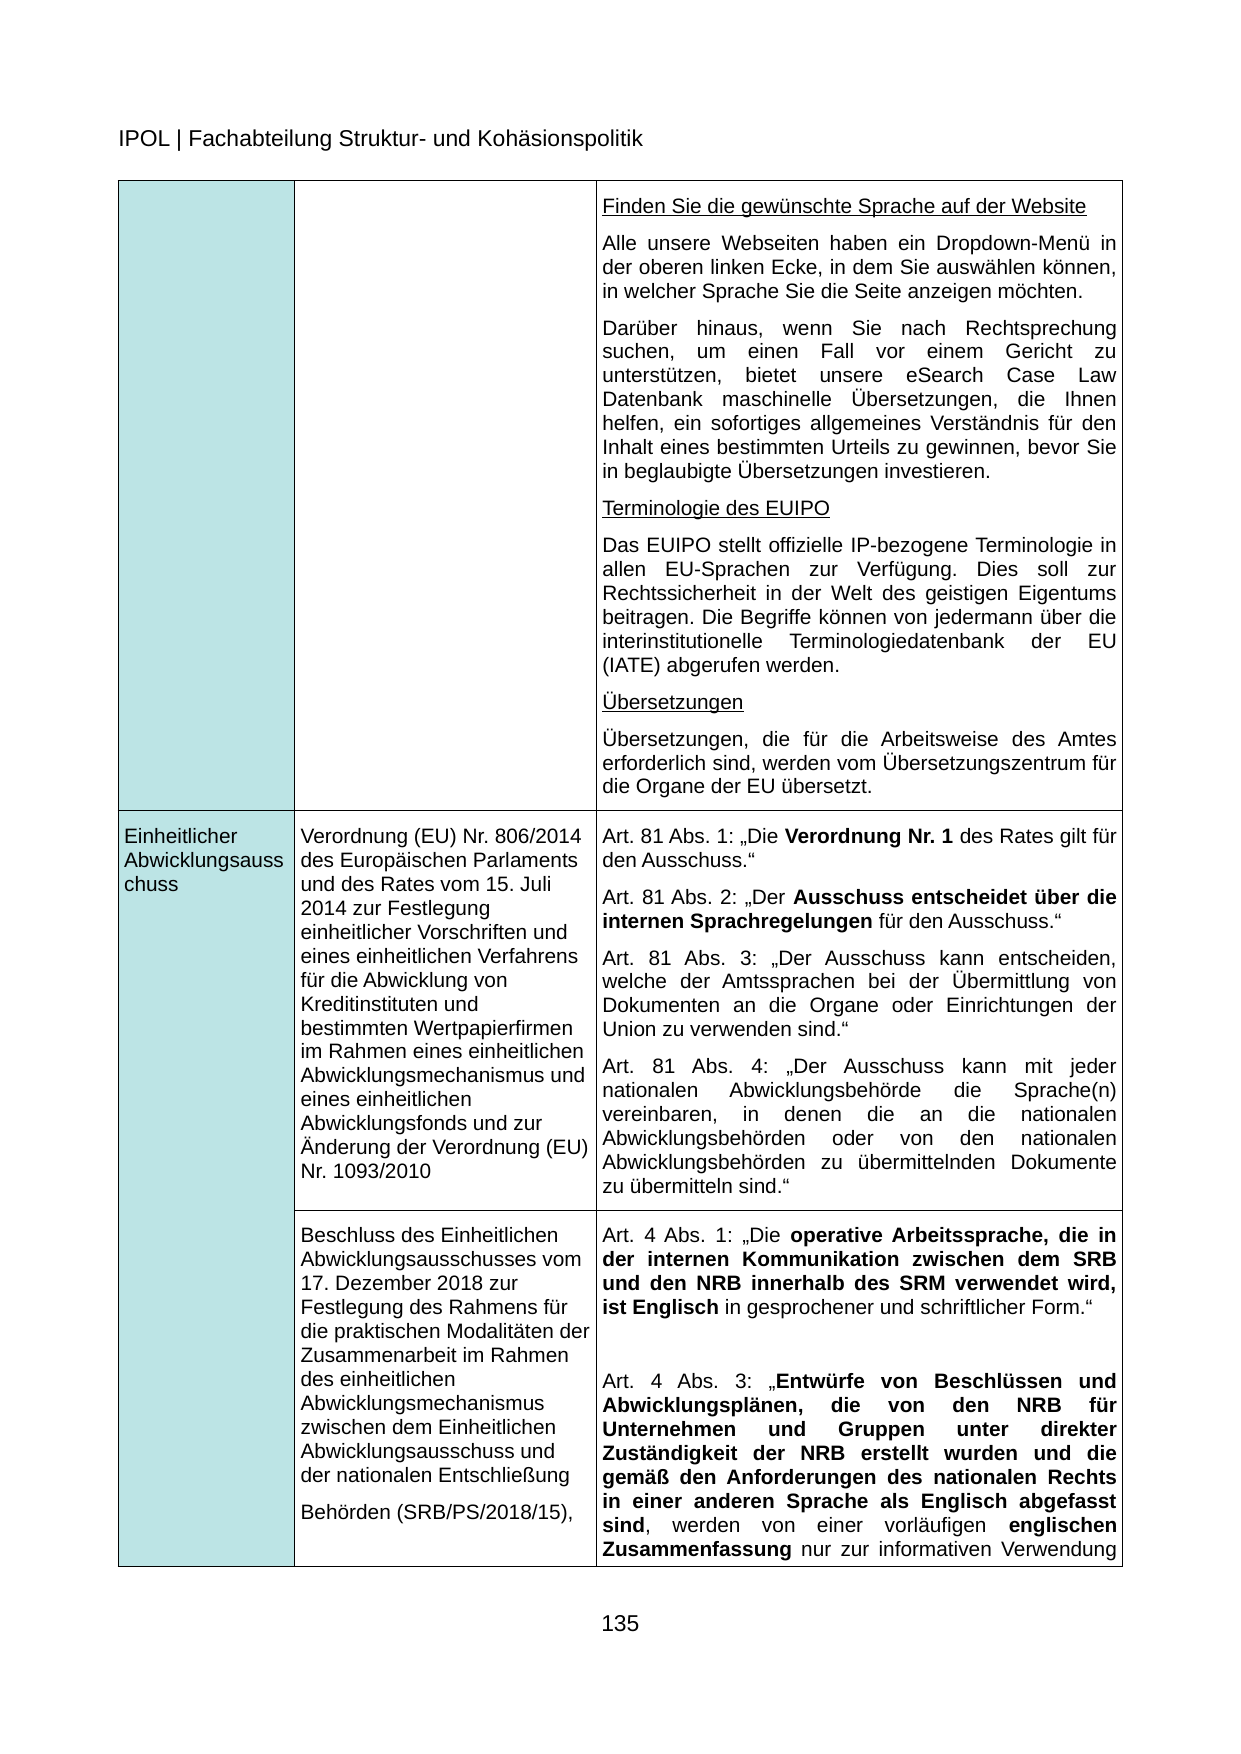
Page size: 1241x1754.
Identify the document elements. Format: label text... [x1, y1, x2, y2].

table_cell [119, 181, 294, 810]
table_cell Einheitlicher Abwicklungsausschuss [119, 811, 294, 1566]
table_cell Art. 4 Abs. 1: „Die operative Arbeitssprache, die in der internen Kommunikation zwischen dem SRB und den NRB innerhalb des SRM verwendet wird, ist Englisch in gesprochener und schriftlicher Form.“ Art. 4 Abs. 3: „Entwürfe von Beschlüssen und Abwicklungsplänen, die von den NRB für Unternehmen und Gruppen unter direkter Zuständigkeit der NRB erstellt wurden und die gemäß den Anforderungen des nationalen Rechts in einer anderen Sprache als Englisch abgefasst sind, werden von einer vorläufigen englischen Zusammenfassung nur zur informativen Verwendung [597, 1211, 1122, 1566]
table_cell Art. 81 Abs. 1: „Die Verordnung Nr. 1 des Rates gilt für den Ausschuss.“ Art. 81 Abs. 2: „Der Ausschuss entscheidet über die internen Sprachregelungen für den Ausschuss.“ Art. 81 Abs. 3: „Der Ausschuss kann entscheiden, welche der Amtssprachen bei der Übermittlung von Dokumenten an die Organe oder Einrichtungen der Union zu verwenden sind.“ Art. 81 Abs. 4: „Der Ausschuss kann mit jeder nationalen Abwicklungsbehörde die Sprache(n) vereinbaren, in denen die an die nationalen Abwicklungsbehörden oder von den nationalen Abwicklungsbehörden zu übermittelnden Dokumente zu übermitteln sind.“ [597, 811, 1122, 1210]
table_cell Beschluss des Einheitlichen Abwicklungsausschusses vom 17. Dezember 2018 zur Festlegung des Rahmens für die praktischen Modalitäten der Zusammenarbeit im Rahmen des einheitlichen Abwicklungsmechanismus zwischen dem Einheitlichen Abwicklungsausschuss und der nationalen Entschließung Behörden (SRB/PS/2018/15), [295, 1211, 596, 1566]
table_cell Finden Sie die gewünschte Sprache auf der Website Alle unsere Webseiten haben ein Dropdown-Menü in der oberen linken Ecke, in dem Sie auswählen können, in welcher Sprache Sie die Seite anzeigen möchten. Darüber hinaus, wenn Sie nach Rechtsprechung suchen, um einen Fall vor einem Gericht zu unterstützen, bietet unsere eSearch Case Law Datenbank maschinelle Übersetzungen, die Ihnen helfen, ein sofortiges allgemeines Verständnis für den Inhalt eines bestimmten Urteils zu gewinnen, bevor Sie in beglaubigte Übersetzungen investieren. Terminologie des EUIPO Das EUIPO stellt offizielle IP-bezogene Terminologie in allen EU-Sprachen zur Verfügung. Dies soll zur Rechtssicherheit in der Welt des geistigen Eigentums beitragen. Die Begriffe können von jedermann über die interinstitutionelle Terminologiedatenbank der EU (IATE) abgerufen werden. Übersetzungen Übersetzungen, die für die Arbeitsweise des Amtes erforderlich sind, werden vom Übersetzungszentrum für die Organe der EU übersetzt. [597, 181, 1122, 810]
table_cell Verordnung (EU) Nr. 806/2014 des Europäischen Parlaments und des Rates vom 15. Juli 2014 zur Festlegung einheitlicher Vorschriften und eines einheitlichen Verfahrens für die Abwicklung von Kreditinstituten und bestimmten Wertpapierfirmen im Rahmen eines einheitlichen Abwicklungsmechanismus und eines einheitlichen Abwicklungsfonds und zur Änderung der Verordnung (EU) Nr. 1093/2010 [295, 811, 596, 1210]
table_cell [295, 181, 596, 810]
